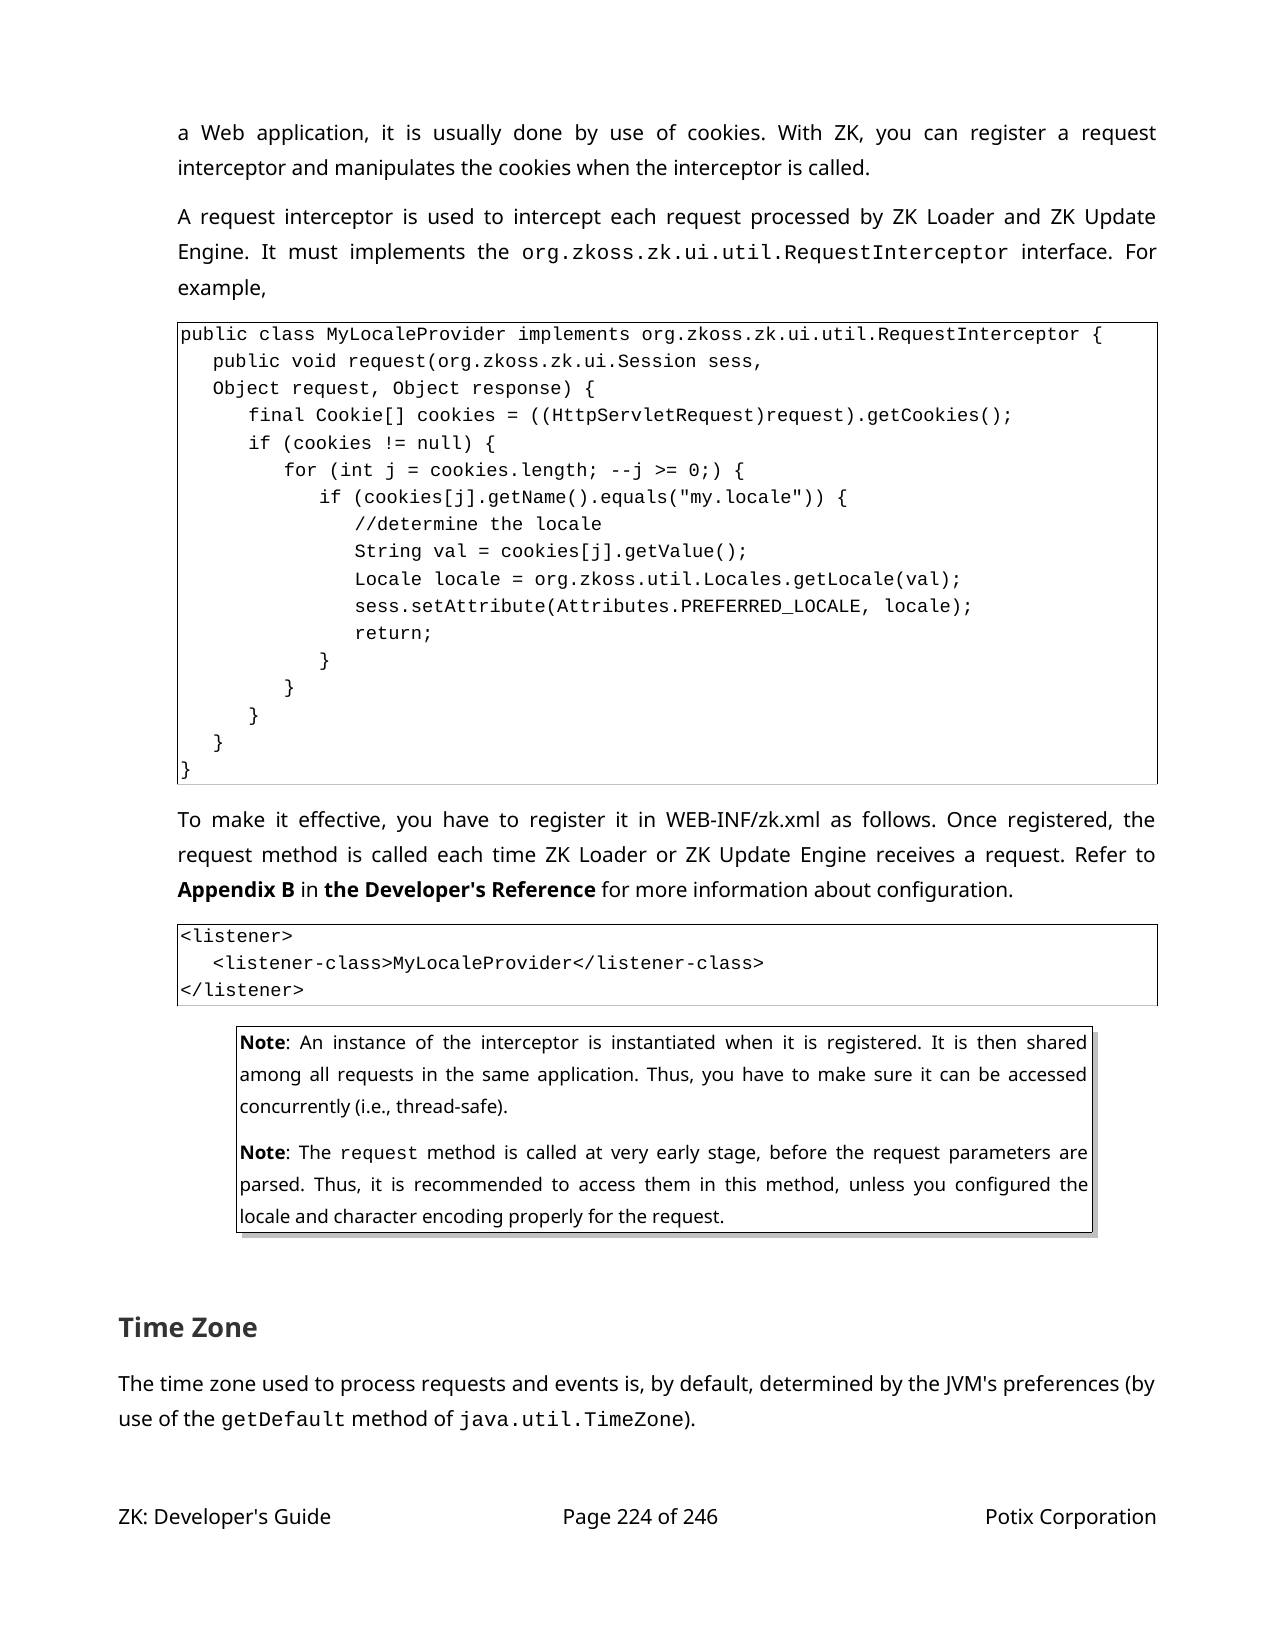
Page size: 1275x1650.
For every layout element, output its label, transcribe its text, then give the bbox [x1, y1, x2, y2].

text if (cookies[j].getName().equals("my.locale")) { [178, 485, 1157, 509]
text } [178, 757, 1157, 784]
text public void request(org.zkoss.zk.ui.Session sess, [178, 349, 1157, 373]
text sess.setAttribute(Attributes.PREFERRED_LOCALE, locale); [178, 594, 1157, 618]
text <listener> [178, 925, 1157, 948]
text return; [178, 621, 1157, 645]
text public class MyLocaleProvider implements org.zkoss.zk.ui.util.RequestInterceptor { [178, 323, 1157, 346]
text Note: The request method is called at very early stage, before the request parameters are parsed. Thus, it is recommended to access them in this method, unless you configured the locale and character encoding properly for the request. [237, 1136, 1092, 1232]
text The time zone used to process requests and events is, by default, determined by the JVM's preferences (by use of the getDefault method of java.util.TimeZone). [118, 1369, 1157, 1433]
text a Web application, it is usually done by use of cookies. With ZK, you can register a request interceptor and manipulates the cookies when the interceptor is called. [177, 118, 1157, 182]
text } [178, 729, 1157, 754]
text </listener> [178, 978, 1157, 1005]
text String val = cookies[j].getValue(); [178, 539, 1157, 563]
text To make it effective, you have to register it in WEB-INF/zk.xml as follows. Once registered, the request method is called each time ZK Loader or ZK Update Engine receives a request. Refer to Appendix B in the Developer's Reference for more information about configuration. [177, 805, 1157, 903]
text Locale locale = org.zkoss.util.Locales.getLocale(val); [178, 566, 1157, 591]
text } [178, 675, 1157, 699]
text final Cookie[] cookies = ((HttpServletRequest)request).getCookies(); [178, 403, 1157, 428]
text Object request, Object response) { [178, 376, 1157, 400]
text <listener-class>MyLocaleProvider</listener-class> [178, 951, 1157, 975]
subtitle Time Zone [118, 1308, 1157, 1345]
text if (cookies != null) { [178, 431, 1157, 455]
text for (int j = cookies.length; --j >= 0;) { [178, 458, 1157, 482]
text } [178, 648, 1157, 672]
text Note: An instance of the interceptor is instantiated when it is registered. It is then shared among all requests in the same application. Thus, you have to make sure it can be accessed concurrently (i.e., thread-safe). [237, 1027, 1092, 1118]
text //determine the locale [178, 512, 1157, 536]
text A request interceptor is used to intercept each request processed by ZK Loader and ZK Update Engine. It must implements the org.zkoss.zk.ui.util.RequestInterceptor interface. For example, [177, 202, 1157, 301]
text } [178, 702, 1157, 727]
